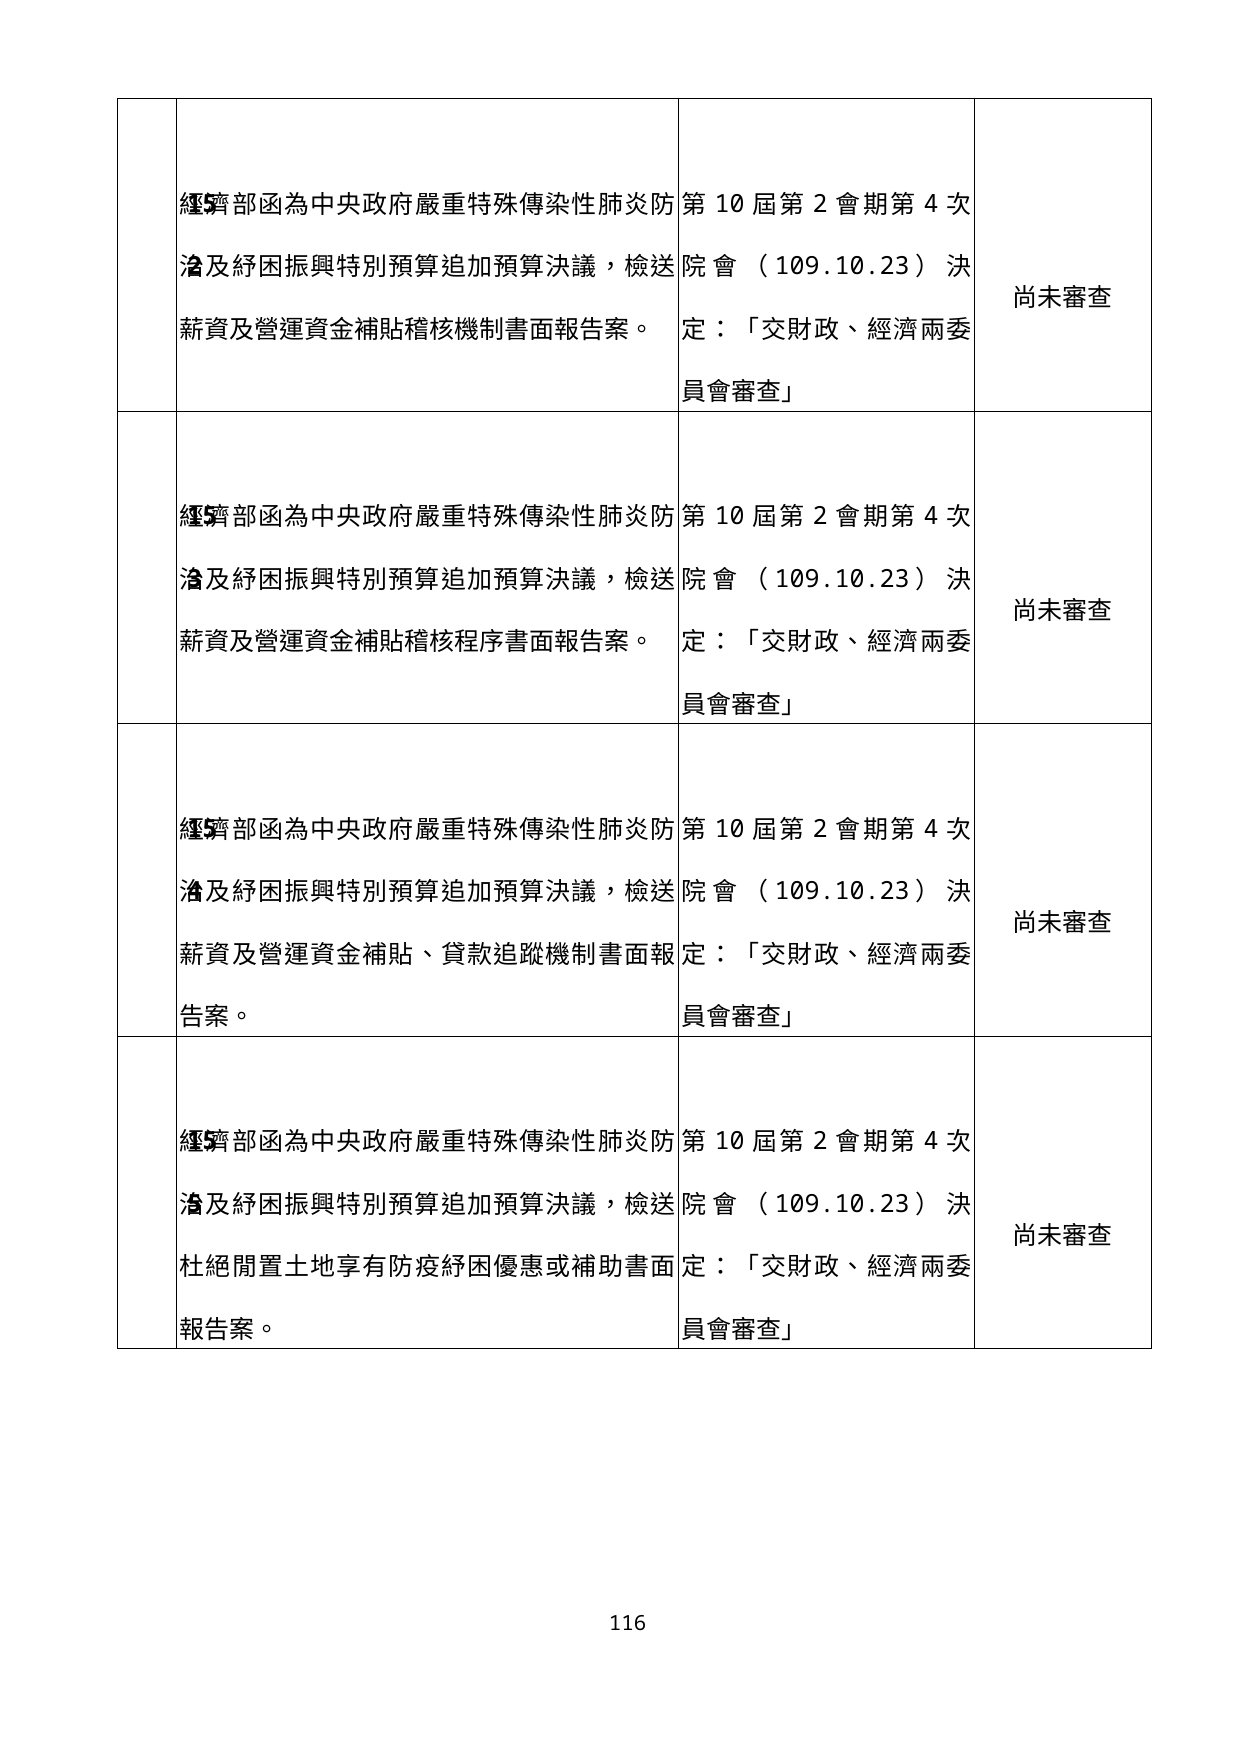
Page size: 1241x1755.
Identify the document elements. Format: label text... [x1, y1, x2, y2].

table_cell [118, 724, 176, 1036]
table_cell 經濟部函為中央政府嚴重特殊傳染性肺炎防治及紓困振興特別預算追加預算決議，檢送薪資及營運資金補貼、貸款追蹤機制書面報告案。 [177, 724, 678, 1036]
table_cell 第10屆第2會期第4次院會（109.10.23）決定：「交財政、經濟兩委員會審查」 [679, 99, 974, 411]
table_cell 經濟部函為中央政府嚴重特殊傳染性肺炎防治及紓困振興特別預算追加預算決議，檢送薪資及營運資金補貼稽核機制書面報告案。 [177, 99, 678, 411]
table_cell [118, 412, 176, 723]
table_cell 尚未審查 [975, 412, 1151, 723]
table_cell 經濟部函為中央政府嚴重特殊傳染性肺炎防治及紓困振興特別預算追加預算決議，檢送薪資及營運資金補貼稽核程序書面報告案。 [177, 412, 678, 723]
table_cell [118, 99, 176, 411]
table_cell 尚未審查 [975, 99, 1151, 411]
table_cell 第10屆第2會期第4次院會（109.10.23）決定：「交財政、經濟兩委員會審查」 [679, 724, 974, 1036]
table_cell 尚未審查 [975, 724, 1151, 1036]
table_cell 第10屆第2會期第4次院會（109.10.23）決定：「交財政、經濟兩委員會審查」 [679, 1037, 974, 1348]
table_cell 第10屆第2會期第4次院會（109.10.23）決定：「交財政、經濟兩委員會審查」 [679, 412, 974, 723]
table_cell [118, 1037, 176, 1348]
table_cell 經濟部函為中央政府嚴重特殊傳染性肺炎防治及紓困振興特別預算追加預算決議，檢送杜絕閒置土地享有防疫紓困優惠或補助書面報告案。 [177, 1037, 678, 1348]
table_cell 尚未審查 [975, 1037, 1151, 1348]
